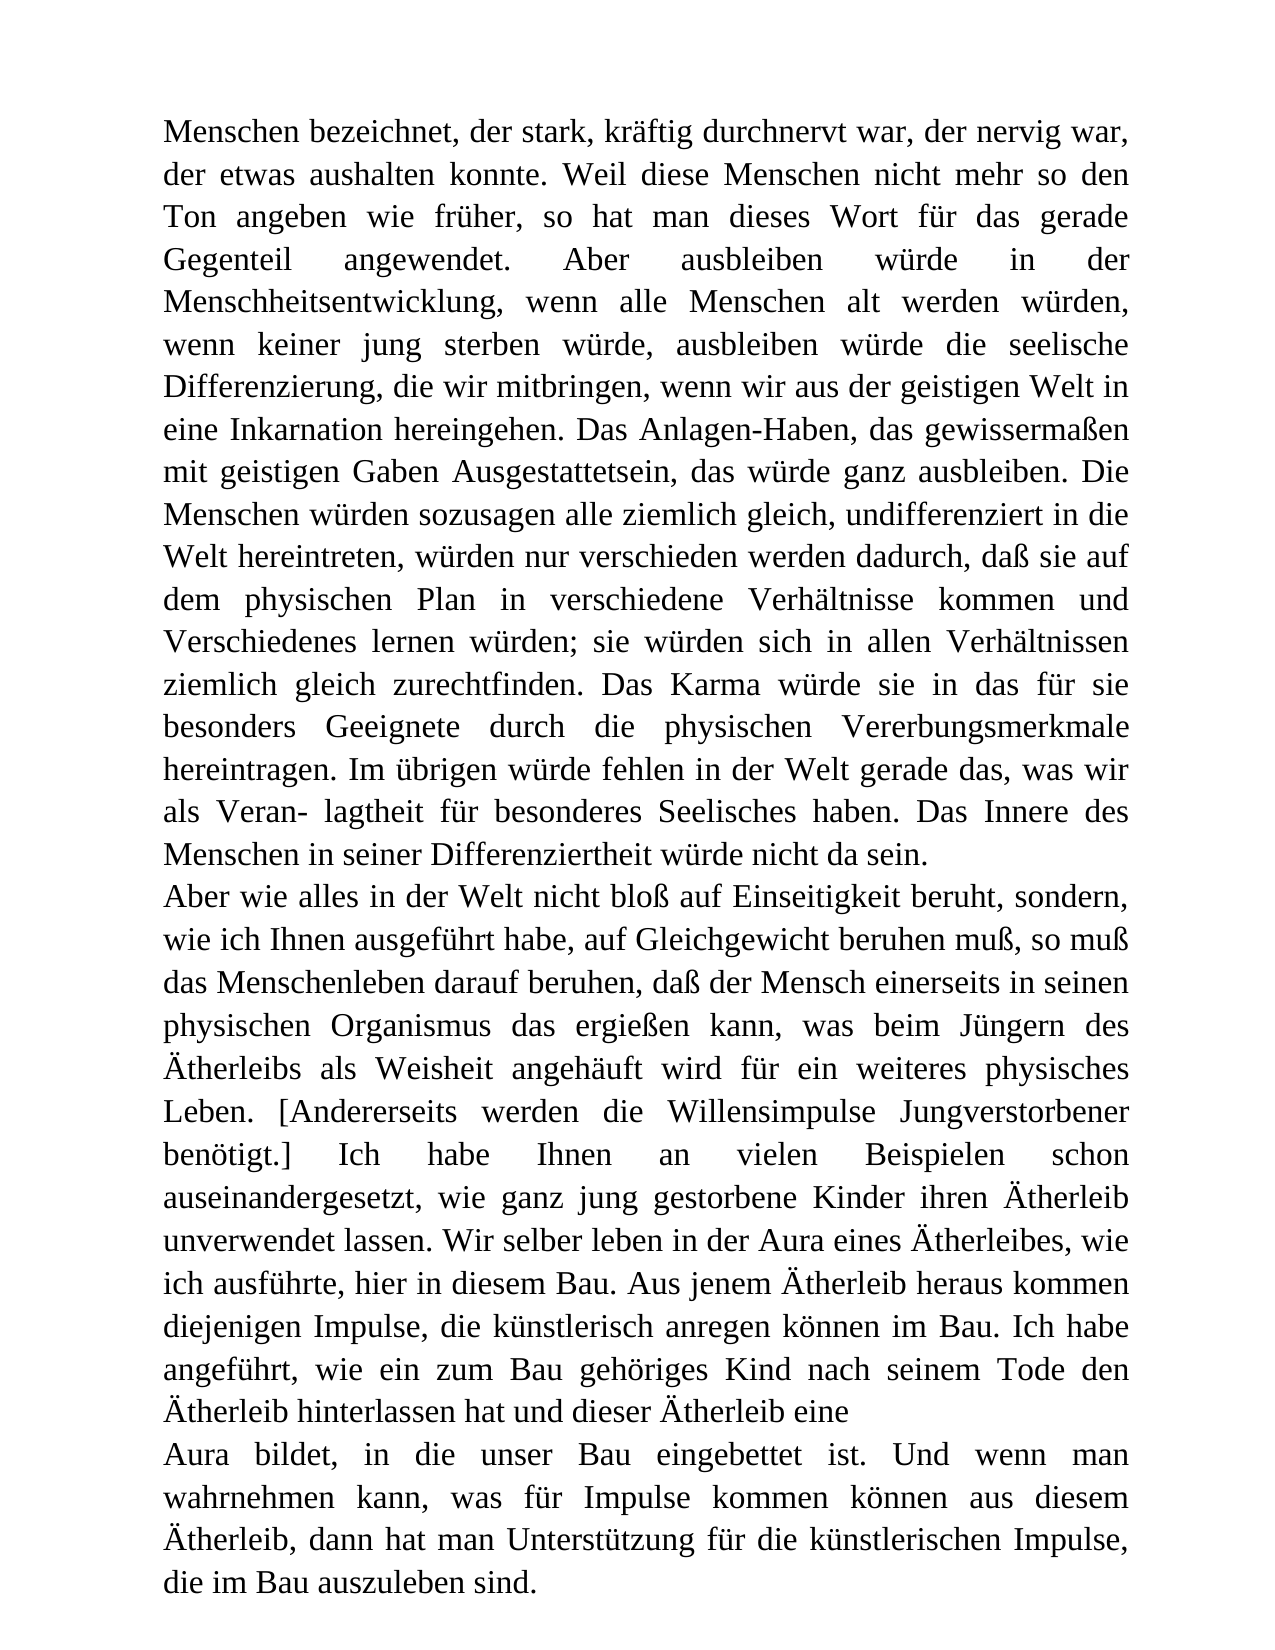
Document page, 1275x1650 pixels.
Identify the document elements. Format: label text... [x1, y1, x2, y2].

text Aber wie alles in der Welt nicht bloß auf Einseitigkeit beruht, sondern, wie ich Ihnen ausgeführt habe, auf Gleichgewicht beruhen muß, so muß das Menschenleben darauf beruhen, daß der Mensch einerseits in seinen physischen Organismus das ergießen kann, was beim Jüngern des Ätherleibs als Weisheit angehäuft wird für ein weiteres physisches Leben. [Andererseits werden die Willensimpulse Jungverstorbener benötigt.] Ich habe Ihnen an vielen Beispielen schon auseinandergesetzt, wie ganz jung gestorbene Kinder ihren Ätherleib unverwendet lassen. Wir selber leben in der Aura eines Ätherleibes, wie ich ausführte, hier in diesem Bau. Aus jenem Ätherleib heraus kommen diejenigen Impulse, die künstlerisch anregen können im Bau. Ich habe angeführt, wie ein zum Bau gehöriges Kind nach seinem Tode den Ätherleib hinterlassen hat und dieser Ätherleib eine [163, 877, 1130, 1430]
text Aura bildet, in die unser Bau eingebettet ist. Und wenn man wahrnehmen kann, was für Impulse kommen können aus diesem Ätherleib, dann hat man Unterstützung für die künstlerischen Impulse, die im Bau auszuleben sind. [163, 1435, 1130, 1601]
text Menschen bezeichnet, der stark, kräftig durchnervt war, der nervig war, der etwas aushalten konnte. Weil diese Menschen nicht mehr so den Ton angeben wie früher, so hat man dieses Wort für das gerade Gegenteil angewendet. Aber ausbleiben würde in der Menschheitsentwicklung, wenn alle Menschen alt werden würden, wenn keiner jung sterben würde, ausbleiben würde die seelische Differenzierung, die wir mitbringen, wenn wir aus der geistigen Welt in eine Inkarnation hereingehen. Das Anlagen-Haben, das gewissermaßen mit geistigen Gaben Ausgestattetsein, das würde ganz ausbleiben. Die Menschen würden sozusagen alle ziemlich gleich, undifferenziert in die Welt hereintreten, würden nur verschieden werden dadurch, daß sie auf dem physischen Plan in verschiedene Verhältnisse kommen und Verschiedenes lernen würden; sie würden sich in allen Verhältnissen ziemlich gleich zurechtfinden. Das Karma würde sie in das für sie besonders Geeignete durch die physischen Vererbungsmerkmale hereintragen. Im übrigen würde fehlen in der Welt gerade das, was wir als Veran- lagtheit für besonderes Seelisches haben. Das Innere des Menschen in seiner Differenziertheit würde nicht da sein. [163, 112, 1130, 873]
